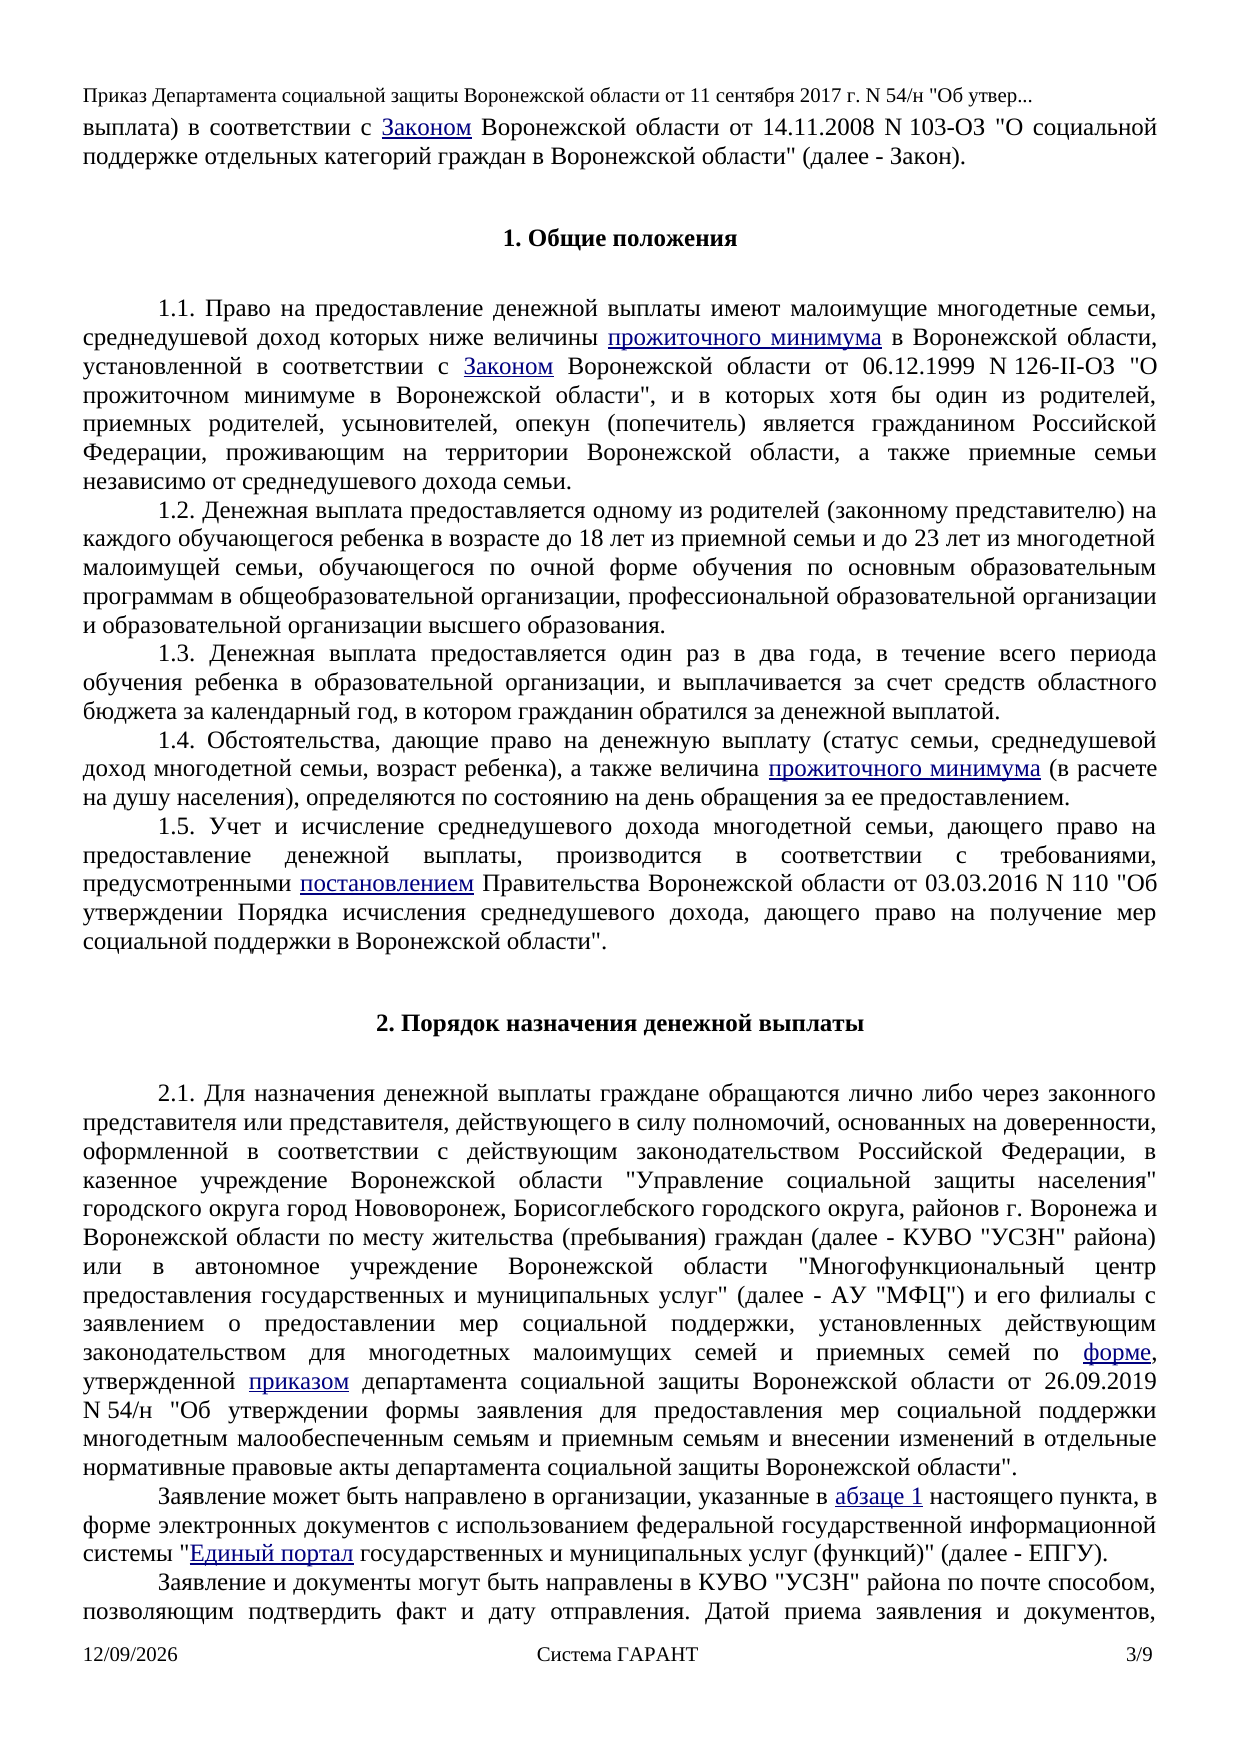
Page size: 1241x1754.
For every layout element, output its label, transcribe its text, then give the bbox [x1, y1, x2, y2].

text 1.3. Денежная выплата предоставляется один раз в два года, в течение всего периода обучения ребенка в образовательной организации, и выплачивается за счет средств областного бюджета за календарный год, в котором гражданин обратился за денежной выплатой. [83, 638, 1157, 725]
subtitle 1. Общие положения [83, 223, 1157, 252]
text 2.1. Для назначения денежной выплаты граждане обращаются лично либо через законного представителя или представителя, действующего в силу полномочий, основанных на доверенности, оформленной в соответствии с действующим законодательством Российской Федерации, в казенное учреждение Воронежской области "Управление социальной защиты населения" городского округа город Нововоронеж, Борисоглебского городского округа, районов г. Воронежа и Воронежской области по месту жительства (пребывания) граждан (далее - КУВО "УСЗН" района) или в автономное учреждение Воронежской области "Многофункциональный центр предоставления государственных и муниципальных услуг" (далее - АУ "МФЦ") и его филиалы с заявлением о предоставлении мер социальной поддержки, установленных действующим законодательством для многодетных малоимущих семей и приемных семей по форме, утвержденной приказом департамента социальной защиты Воронежской области от 26.09.2019 N 54/н "Об утверждении формы заявления для предоставления мер социальной поддержки многодетным малообеспеченным семьям и приемным семьям и внесении изменений в отдельные нормативные правовые акты департамента социальной защиты Воронежской области". [83, 1078, 1157, 1481]
text 1.5. Учет и исчисление среднедушевого дохода многодетной семьи, дающего право на предоставление денежной выплаты, производится в соответствии с требованиями, предусмотренными постановлением Правительства Воронежской области от 03.03.2016 N 110 "Об утверждении Порядка исчисления среднедушевого дохода, дающего право на получение мер социальной поддержки в Воронежской области". [83, 811, 1157, 955]
text 1.4. Обстоятельства, дающие право на денежную выплату (статус семьи, среднедушевой доход многодетной семьи, возраст ребенка), а также величина прожиточного минимума (в расчете на душу населения), определяются по состоянию на день обращения за ее предоставлением. [83, 725, 1157, 811]
text выплата) в соответствии с Законом Воронежской области от 14.11.2008 N 103-ОЗ "О социальной поддержке отдельных категорий граждан в Воронежской области" (далее - Закон). [83, 112, 1157, 170]
text Заявление и документы могут быть направлены в КУВО "УСЗН" района по почте способом, позволяющим подтвердить факт и дату отправления. Датой приема заявления и документов, [83, 1567, 1157, 1625]
text Заявление может быть направлено в организации, указанные в абзаце 1 настоящего пункта, в форме электронных документов с использованием федеральной государственной информационной системы "Единый портал государственных и муниципальных услуг (функций)" (далее - ЕПГУ). [83, 1481, 1157, 1567]
text 1.2. Денежная выплата предоставляется одному из родителей (законному представителю) на каждого обучающегося ребенка в возрасте до 18 лет из приемной семьи и до 23 лет из многодетной малоимущей семьи, обучающегося по очной форме обучения по основным образовательным программам в общеобразовательной организации, профессиональной образовательной организации и образовательной организации высшего образования. [83, 495, 1157, 638]
text 1.1. Право на предоставление денежной выплаты имеют малоимущие многодетные семьи, среднедушевой доход которых ниже величины прожиточного минимума в Воронежской области, установленной в соответствии с Законом Воронежской области от 06.12.1999 N 126-II-ОЗ "О прожиточном минимуме в Воронежской области", и в которых хотя бы один из родителей, приемных родителей, усыновителей, опекун (попечитель) является гражданином Российской Федерации, проживающим на территории Воронежской области, а также приемные семьи независимо от среднедушевого дохода семьи. [83, 293, 1157, 495]
subtitle 2. Порядок назначения денежной выплаты [83, 1008, 1157, 1037]
